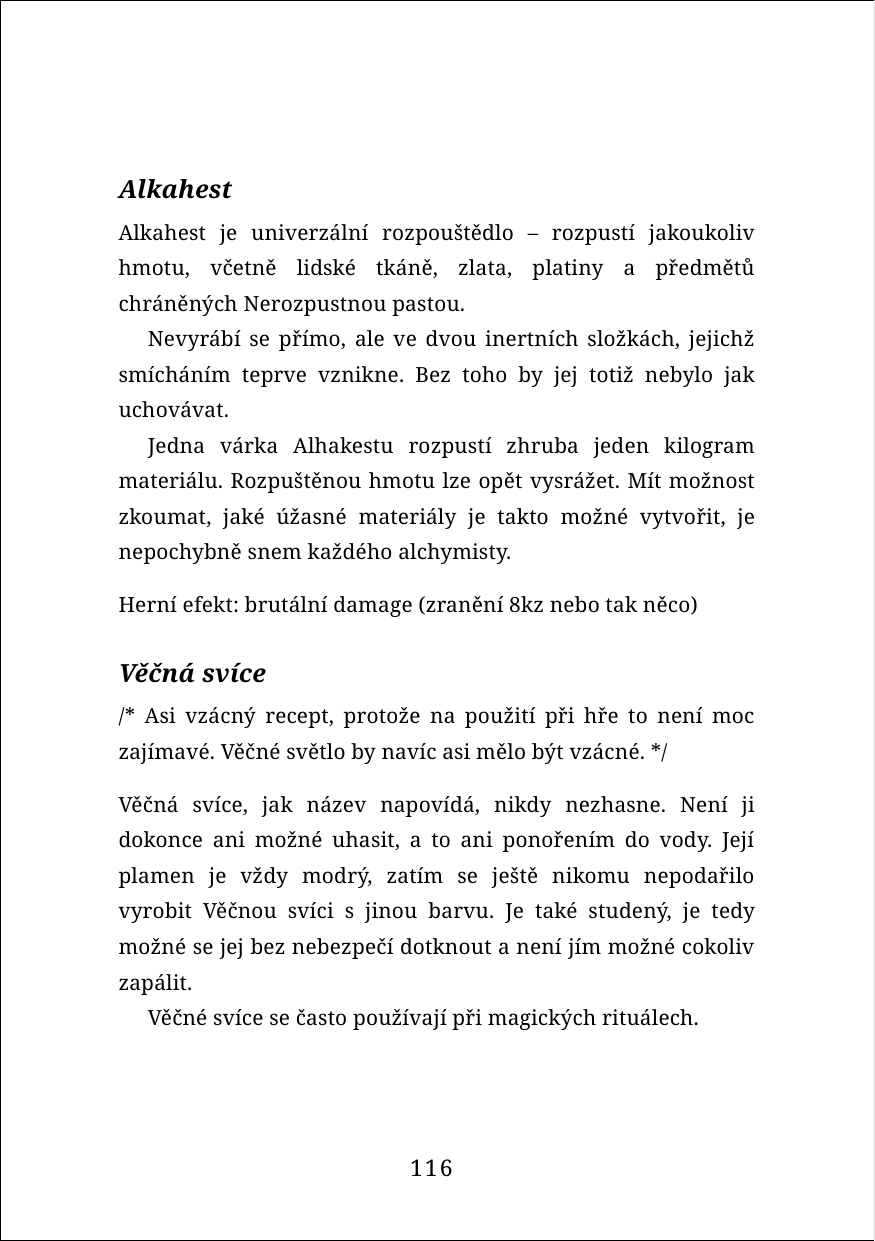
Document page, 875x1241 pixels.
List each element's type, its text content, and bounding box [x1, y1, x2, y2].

text Herní efekt: brutální damage (zranění 8kz nebo tak něco) [118, 591, 756, 619]
text /* Asi vzácný recept, protože na použití při hře to není moc zajímavé. Věčné světlo by navíc asi mělo být vzácné. */ [118, 701, 756, 765]
text Alkahest je univerzální rozpouštědlo – rozpustí jakoukoliv hmotu, včetně lidské tkáně, zlata, platiny a předmětů chráněných Nerozpustnou pastou. Nevyrábí se přímo, ale ve dvou inertních složkách, jejichž smícháním teprve vznikne. Bez toho by jej totiž nebylo jak uchovávat. Jedna várka Alhakestu rozpustí zhruba jeden kilogram materiálu. Rozpuštěnou hmotu lze opět vysrážet. Mít možnost zkoumat, jaké úžasné materiály je takto možné vytvořit, je nepochybně snem každého alchymisty. [118, 218, 756, 566]
subtitle Věčná svíce [118, 656, 756, 689]
text Věčná svíce, jak název napovídá, nikdy nezhasne. Není ji dokonce ani možné uhasit, a to ani ponořením do vody. Její plamen je vždy modrý, zatím se ještě nikomu nepodařilo vyrobit Věčnou svíci s jinou barvu. Je také studený, je tedy možné se jej bez nebezpečí dotknout a není jím možné cokoliv zapálit. Věčné svíce se často používají při magických rituálech. [118, 790, 756, 1032]
subtitle Alkahest [118, 172, 756, 206]
